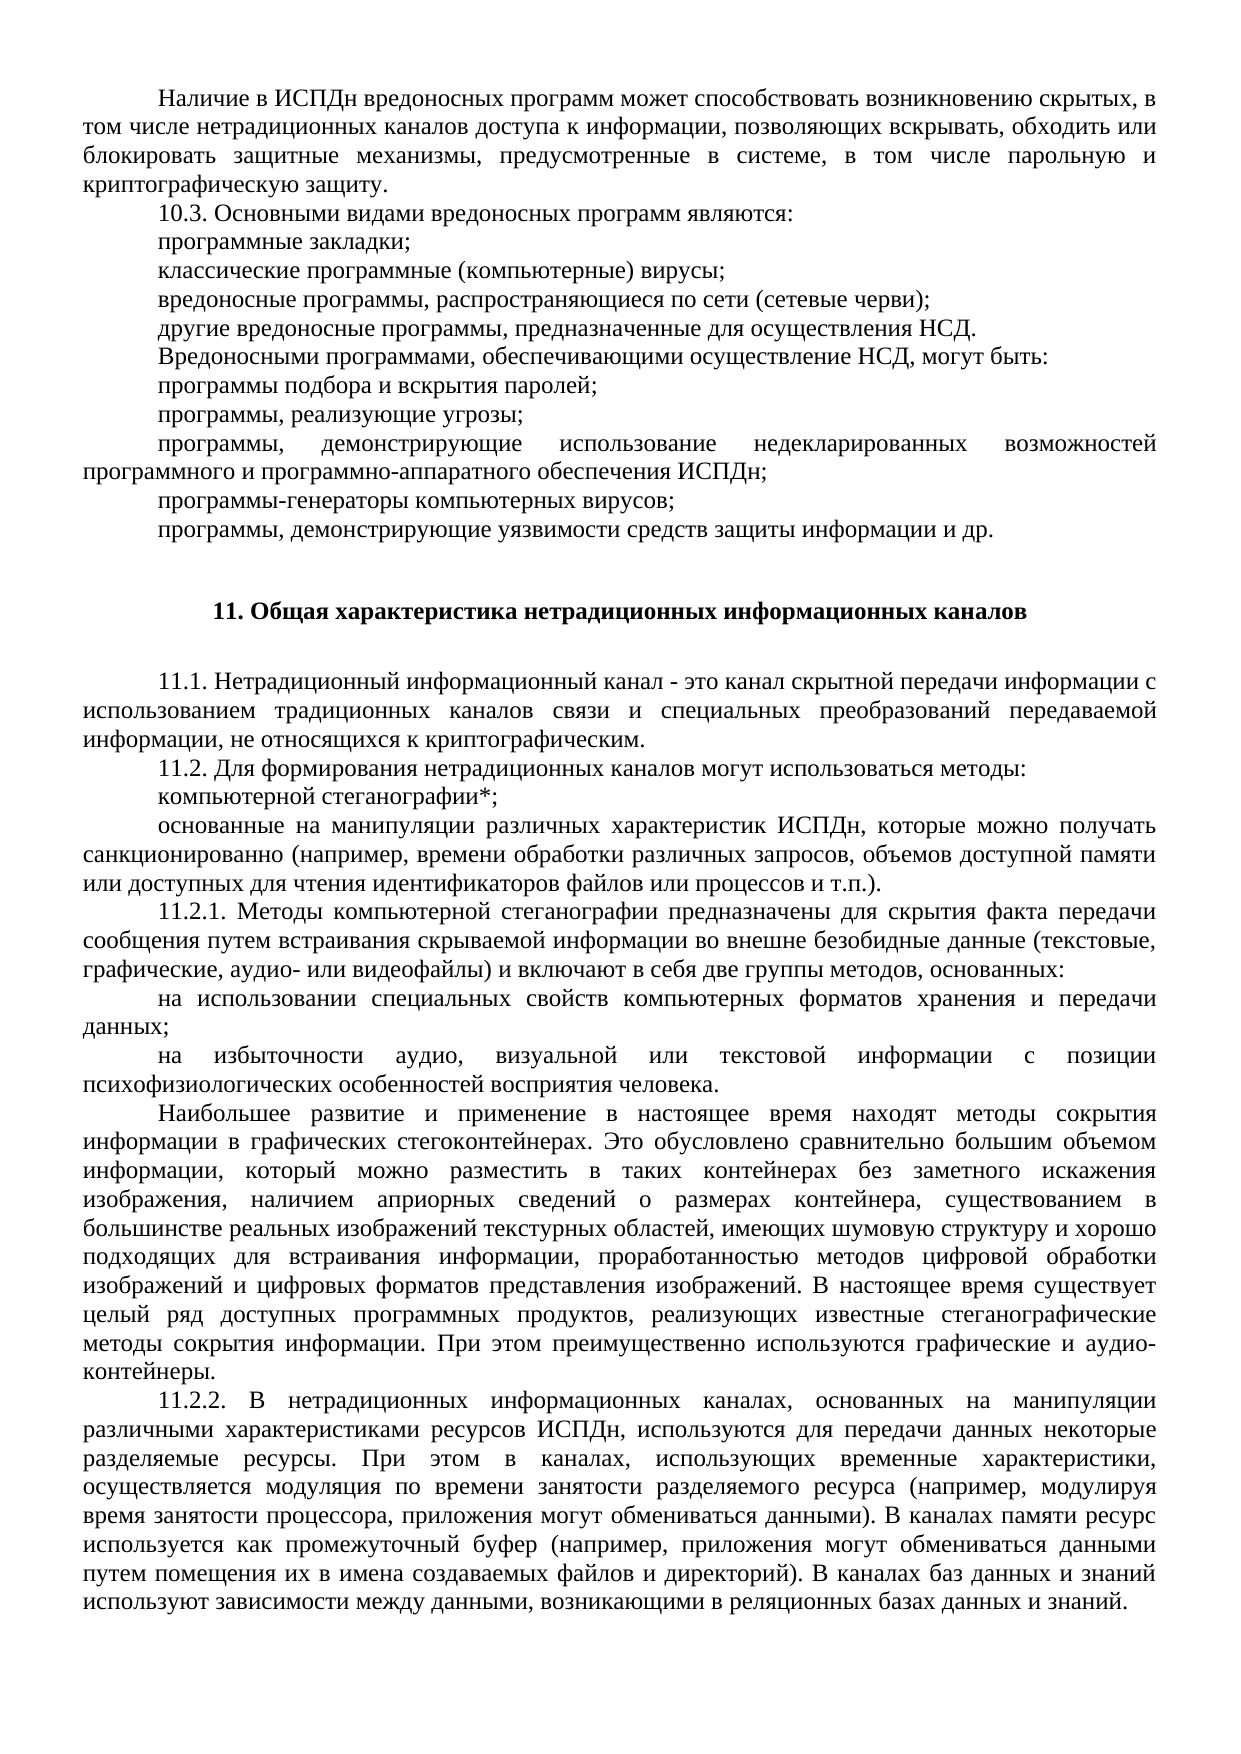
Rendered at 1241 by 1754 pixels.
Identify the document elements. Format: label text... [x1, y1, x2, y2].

text программы-генераторы компьютерных вирусов; [83, 485, 1157, 514]
text другие вредоносные программы, предназначенные для осуществления НСД. [83, 313, 1157, 341]
subtitle 11. Общая характеристика нетрадиционных информационных каналов [83, 596, 1157, 625]
text вредоносные программы, распространяющиеся по сети (сетевые черви); [83, 284, 1157, 313]
text основанные на манипуляции различных характеристик ИСПДн, которые можно получать санкционированно (например, времени обработки различных запросов, объемов доступной памяти или доступных для чтения идентификаторов файлов или процессов и т.п.). [83, 810, 1157, 896]
text программы, демонстрирующие использование недекларированных возможностей программного и программно-аппаратного обеспечения ИСПДн; [83, 428, 1157, 485]
text программы, демонстрирующие уязвимости средств защиты информации и др. [83, 514, 1157, 543]
text 10.3. Основными видами вредоносных программ являются: [83, 198, 1157, 226]
text 11.2. Для формирования нетрадиционных каналов могут использоваться методы: [83, 753, 1157, 781]
text Наличие в ИСПДн вредоносных программ может способствовать возникновению скрытых, в том числе нетрадиционных каналов доступа к информации, позволяющих вскрывать, обходить или блокировать защитные механизмы, предусмотренные в системе, в том числе парольную и криптографическую защиту. [83, 83, 1157, 198]
text Наибольшее развитие и применение в настоящее время находят методы сокрытия информации в графических стегоконтейнерах. Это обусловлено сравнительно большим объемом информации, который можно разместить в таких контейнерах без заметного искажения изображения, наличием априорных сведений о размерах контейнера, существованием в большинстве реальных изображений текстурных областей, имеющих шумовую структуру и хорошо подходящих для встраивания информации, проработанностью методов цифровой обработки изображений и цифровых форматов представления изображений. В настоящее время существует целый ряд доступных программных продуктов, реализующих известные стеганографические методы сокрытия информации. При этом преимущественно используются графические и аудио-контейнеры. [83, 1098, 1157, 1385]
text Вредоносными программами, обеспечивающими осуществление НСД, могут быть: [83, 341, 1157, 370]
text программы подбора и вскрытия паролей; [83, 370, 1157, 399]
text 11.2.2. В нетрадиционных информационных каналах, основанных на манипуляции различными характеристиками ресурсов ИСПДн, используются для передачи данных некоторые разделяемые ресурсы. При этом в каналах, использующих временные характеристики, осуществляется модуляция по времени занятости разделяемого ресурса (например, модулируя время занятости процессора, приложения могут обмениваться данными). В каналах памяти ресурс используется как промежуточный буфер (например, приложения могут обмениваться данными путем помещения их в имена создаваемых файлов и директорий). В каналах баз данных и знаний используют зависимости между данными, возникающими в реляционных базах данных и знаний. [83, 1385, 1157, 1615]
text на избыточности аудио, визуальной или текстовой информации с позиции психофизиологических особенностей восприятия человека. [83, 1040, 1157, 1098]
text 11.2.1. Методы компьютерной стеганографии предназначены для скрытия факта передачи сообщения путем встраивания скрываемой информации во внешне безобидные данные (текстовые, графические, аудио- или видеофайлы) и включают в себя две группы методов, основанных: [83, 896, 1157, 983]
text компьютерной стеганографии*; [83, 781, 1157, 810]
text классические программные (компьютерные) вирусы; [83, 255, 1157, 284]
text программные закладки; [83, 226, 1157, 255]
text на использовании специальных свойств компьютерных форматов хранения и передачи данных; [83, 983, 1157, 1040]
text программы, реализующие угрозы; [83, 399, 1157, 428]
text 11.1. Нетрадиционный информационный канал - это канал скрытной передачи информации с использованием традиционных каналов связи и специальных преобразований передаваемой информации, не относящихся к криптографическим. [83, 666, 1157, 753]
